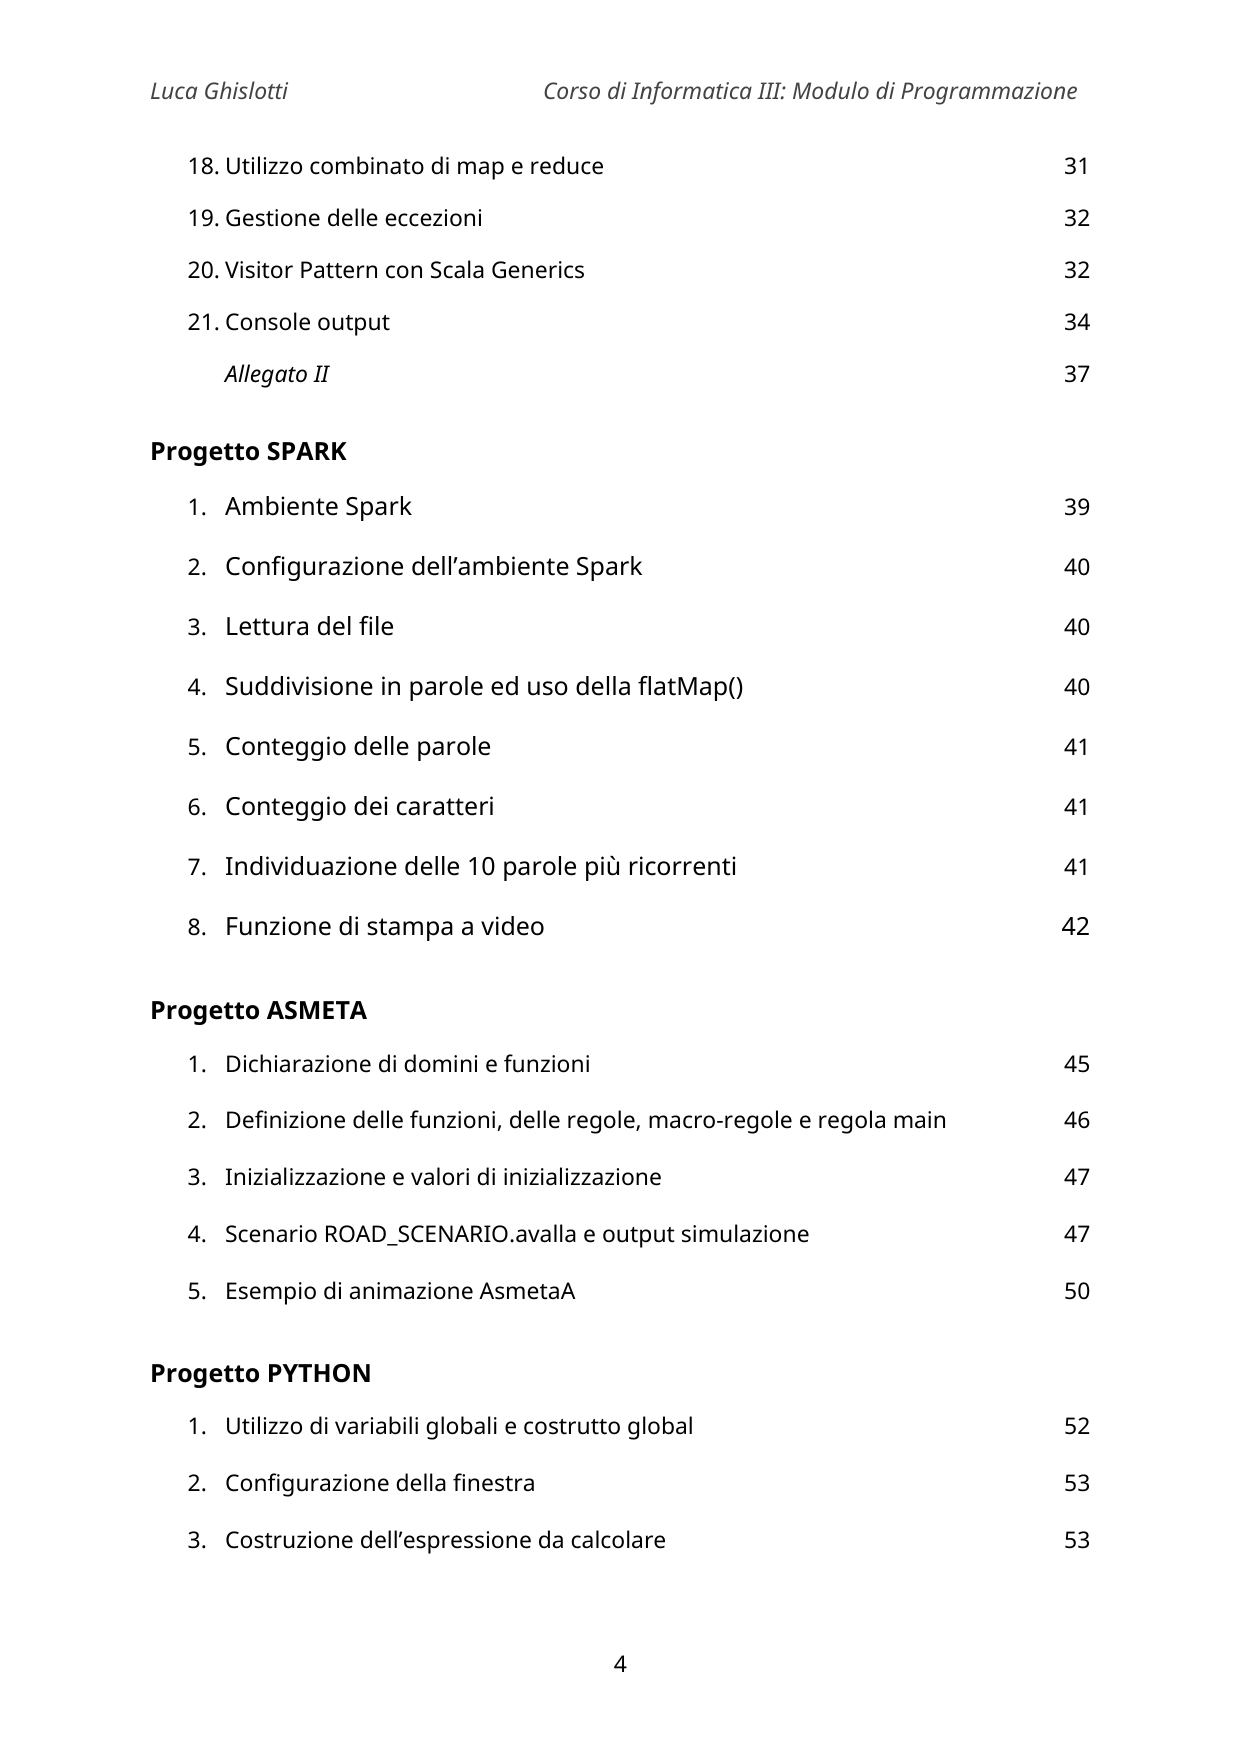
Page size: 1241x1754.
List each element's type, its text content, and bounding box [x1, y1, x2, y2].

list Console output 34 [187, 306, 1090, 337]
text Progetto ASMETA [150, 993, 1090, 1027]
list Ambiente Spark 39 [187, 489, 1090, 523]
list Gestione delle eccezioni 32 [187, 202, 1090, 233]
list Definizione delle funzioni, delle regole, macro-regole e regola main 46 [187, 1104, 1090, 1136]
list Configurazione dell’ambiente Spark 40 [187, 549, 1090, 583]
list Esempio di animazione AsmetaA 50 [187, 1274, 1090, 1306]
list Visitor Pattern con Scala Generics 32 [187, 254, 1090, 285]
list Inizializzazione e valori di inizializzazione 47 [187, 1161, 1090, 1192]
list Conteggio delle parole 41 [187, 729, 1090, 763]
text Allegato II 37 [225, 358, 1090, 389]
list Individuazione delle 10 parole più ricorrenti 41 [187, 849, 1090, 883]
list Suddivisione in parole ed uso della flatMap() 40 [187, 669, 1090, 703]
text Progetto SPARK [150, 434, 1090, 468]
list Funzione di stampa a video 42 [187, 909, 1090, 943]
list Costruzione dell’espressione da calcolare 53 [187, 1524, 1090, 1555]
list Scenario ROAD_SCENARIO.avalla e output simulazione 47 [187, 1218, 1090, 1249]
list Utilizzo di variabili globali e costrutto global 52 [187, 1410, 1090, 1442]
list Configurazione della finestra 53 [187, 1467, 1090, 1498]
list Conteggio dei caratteri 41 [187, 789, 1090, 823]
list Utilizzo combinato di map e reduce 31 [187, 150, 1090, 181]
list Lettura del file 40 [187, 609, 1090, 643]
text Progetto PYTHON [150, 1355, 1090, 1389]
list Dichiarazione di domini e funzioni 45 [187, 1047, 1090, 1079]
